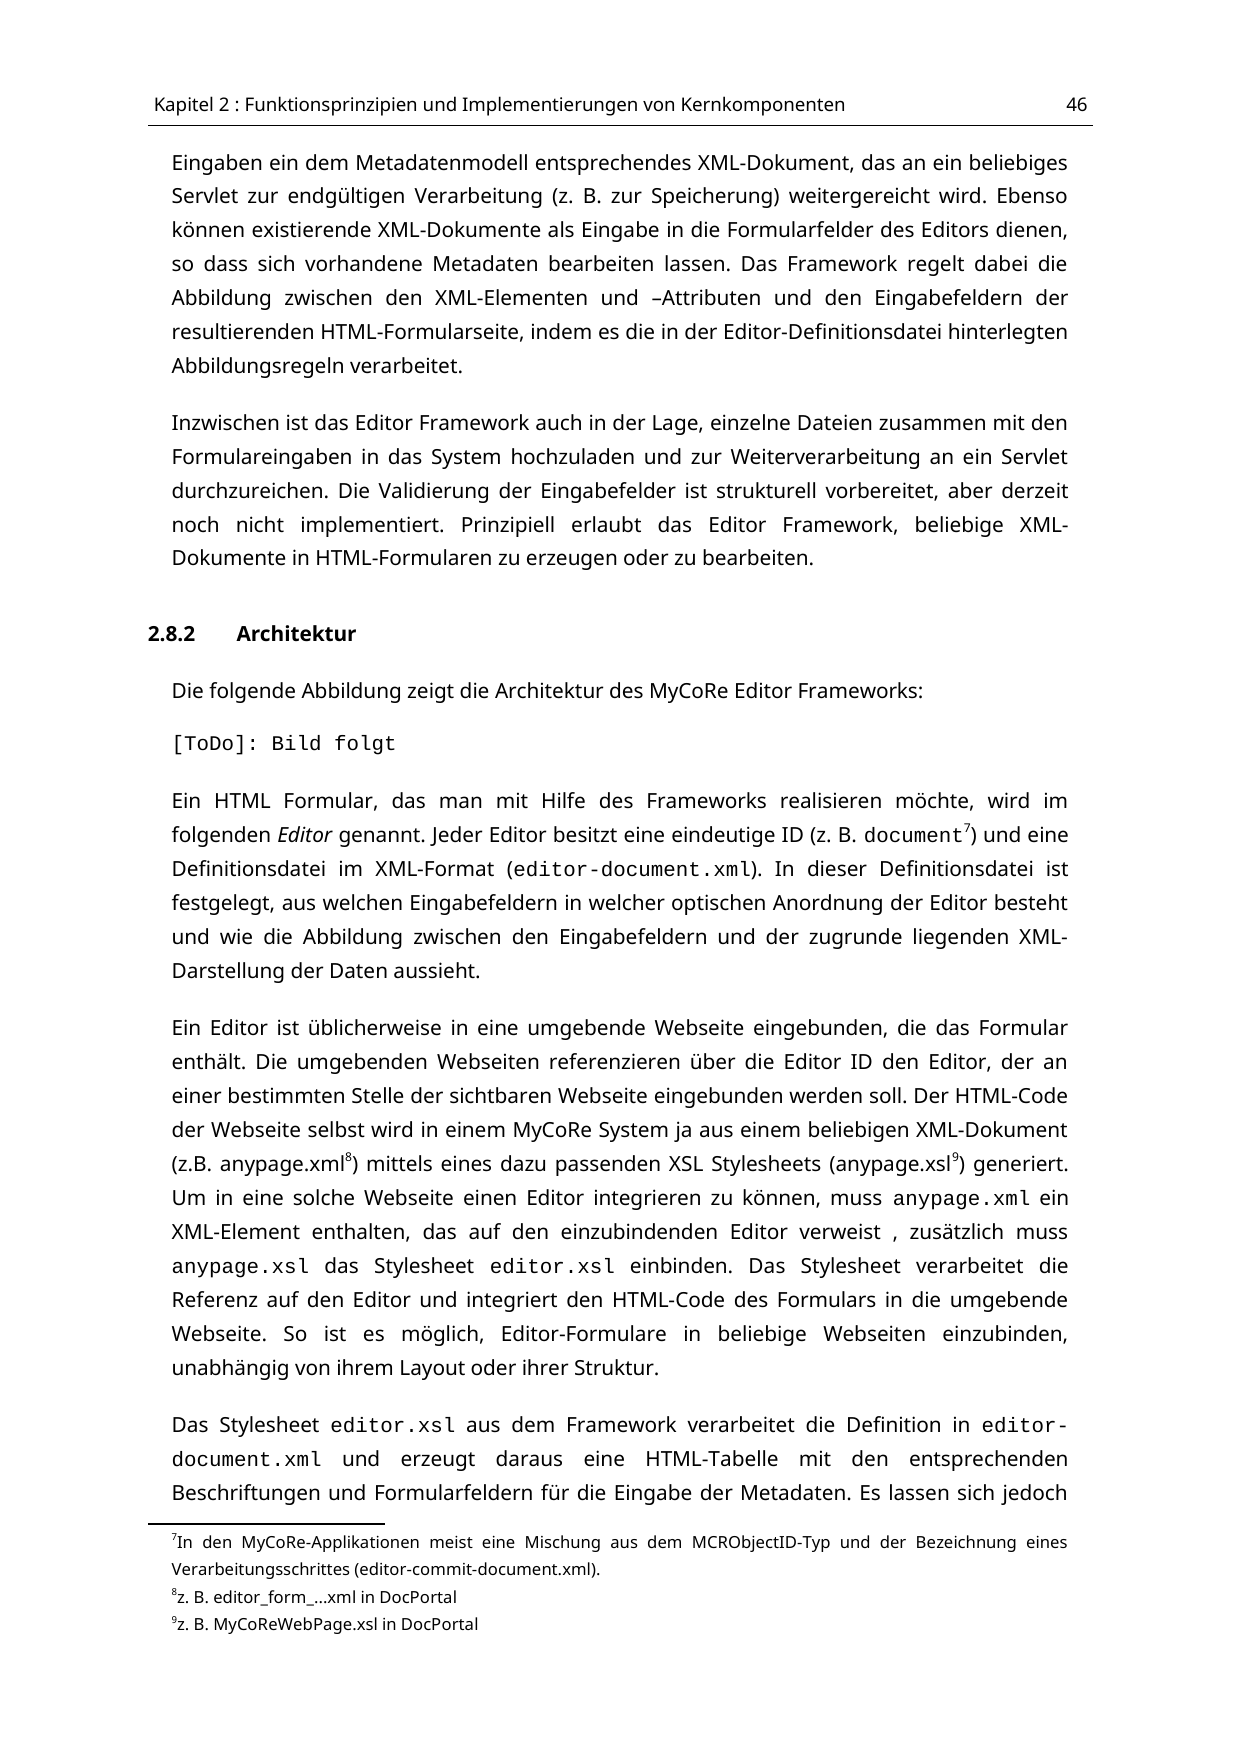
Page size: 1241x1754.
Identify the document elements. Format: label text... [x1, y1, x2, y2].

text Das Stylesheet editor.xsl aus dem Framework verarbeitet die Definition in editor-document.xml und erzeugt daraus eine HTML-Tabelle mit den entsprechenden Beschriftungen und Formularfeldern für die Eingabe der Metadaten. Es lassen sich jedoch [171, 1410, 1069, 1507]
text Die folgende Abbildung zeigt die Architektur des MyCoRe Editor Frameworks: [171, 676, 1069, 704]
text Eingaben ein dem Metadatenmodell entsprechendes XML-Dokument, das an ein beliebiges Servlet zur endgültigen Verarbeitung (z. B. zur Speicherung) weitergereicht wird. Ebenso können existierende XML-Dokumente als Eingabe in die Formularfelder des Editors dienen, so dass sich vorhandene Metadaten bearbeiten lassen. Das Framework regelt dabei die Abbildung zwischen den XML-Elementen und –Attributen und den Eingabefeldern der resultierenden HTML-Formularseite, indem es die in der Editor-Definitionsdatei hinterlegten Abbildungsregeln verarbeitet. [171, 148, 1069, 379]
text In den MyCoRe-Applikationen meist eine Mischung aus dem MCRObjectID-Typ und der Bezeichnung eines Verarbeitungsschrittes (editor-commit-document.xml). [171, 1530, 1069, 1581]
text z. B. MyCoReWebPage.xsl in DocPortal [171, 1613, 1069, 1636]
text Ein Editor ist üblicherweise in eine umgebende Webseite eingebunden, die das Formular enthält. Die umgebenden Webseiten referenzieren über die Editor ID den Editor, der an einer bestimmten Stelle der sichtbaren Webseite eingebunden werden soll. Der HTML-Code der Webseite selbst wird in einem MyCoRe System ja aus einem beliebigen XML-Dokument (z.B. anypage.xml) mittels eines dazu passenden XSL Stylesheets (anypage.xsl) generiert. Um in eine solche Webseite einen Editor integrieren zu können, muss anypage.xml ein XML-Element enthalten, das auf den einzubindenden Editor verweist , zusätzlich muss anypage.xsl das Stylesheet editor.xsl einbinden. Das Stylesheet verarbeitet die Referenz auf den Editor und integriert den HTML-Code des Formulars in die umgebende Webseite. So ist es möglich, Editor-Formulare in beliebige Webseiten einzubinden, unabhängig von ihrem Layout oder ihrer Struktur. [171, 1013, 1069, 1381]
text Inzwischen ist das Editor Framework auch in der Lage, einzelne Dateien zusammen mit den Formulareingaben in das System hochzuladen und zur Weiterverarbeitung an ein Servlet durchzureichen. Die Validierung der Eingabefelder ist strukturell vorbereitet, aber derzeit noch nicht implementiert. Prinzipiell erlaubt das Editor Framework, beliebige XML-Dokumente in HTML-Formularen zu erzeugen oder zu bearbeiten. [171, 408, 1069, 572]
text z. B. editor_form_...xml in DocPortal [171, 1585, 1069, 1608]
text Ein HTML Formular, das man mit Hilfe des Frameworks realisieren möchte, wird im folgenden Editor genannt. Jeder Editor besitzt eine eindeutige ID (z. B. document) und eine Definitionsdatei im XML-Format (editor-document.xml). In dieser Definitionsdatei ist festgelegt, aus welchen Eingabefeldern in welcher optischen Anordnung der Editor besteht und wie die Abbildung zwischen den Eingabefeldern und der zugrunde liegenden XML-Darstellung der Daten aussieht. [171, 786, 1069, 984]
subtitle Architektur [148, 619, 1092, 647]
text [ToDo]: Bild folgt [171, 733, 1069, 757]
